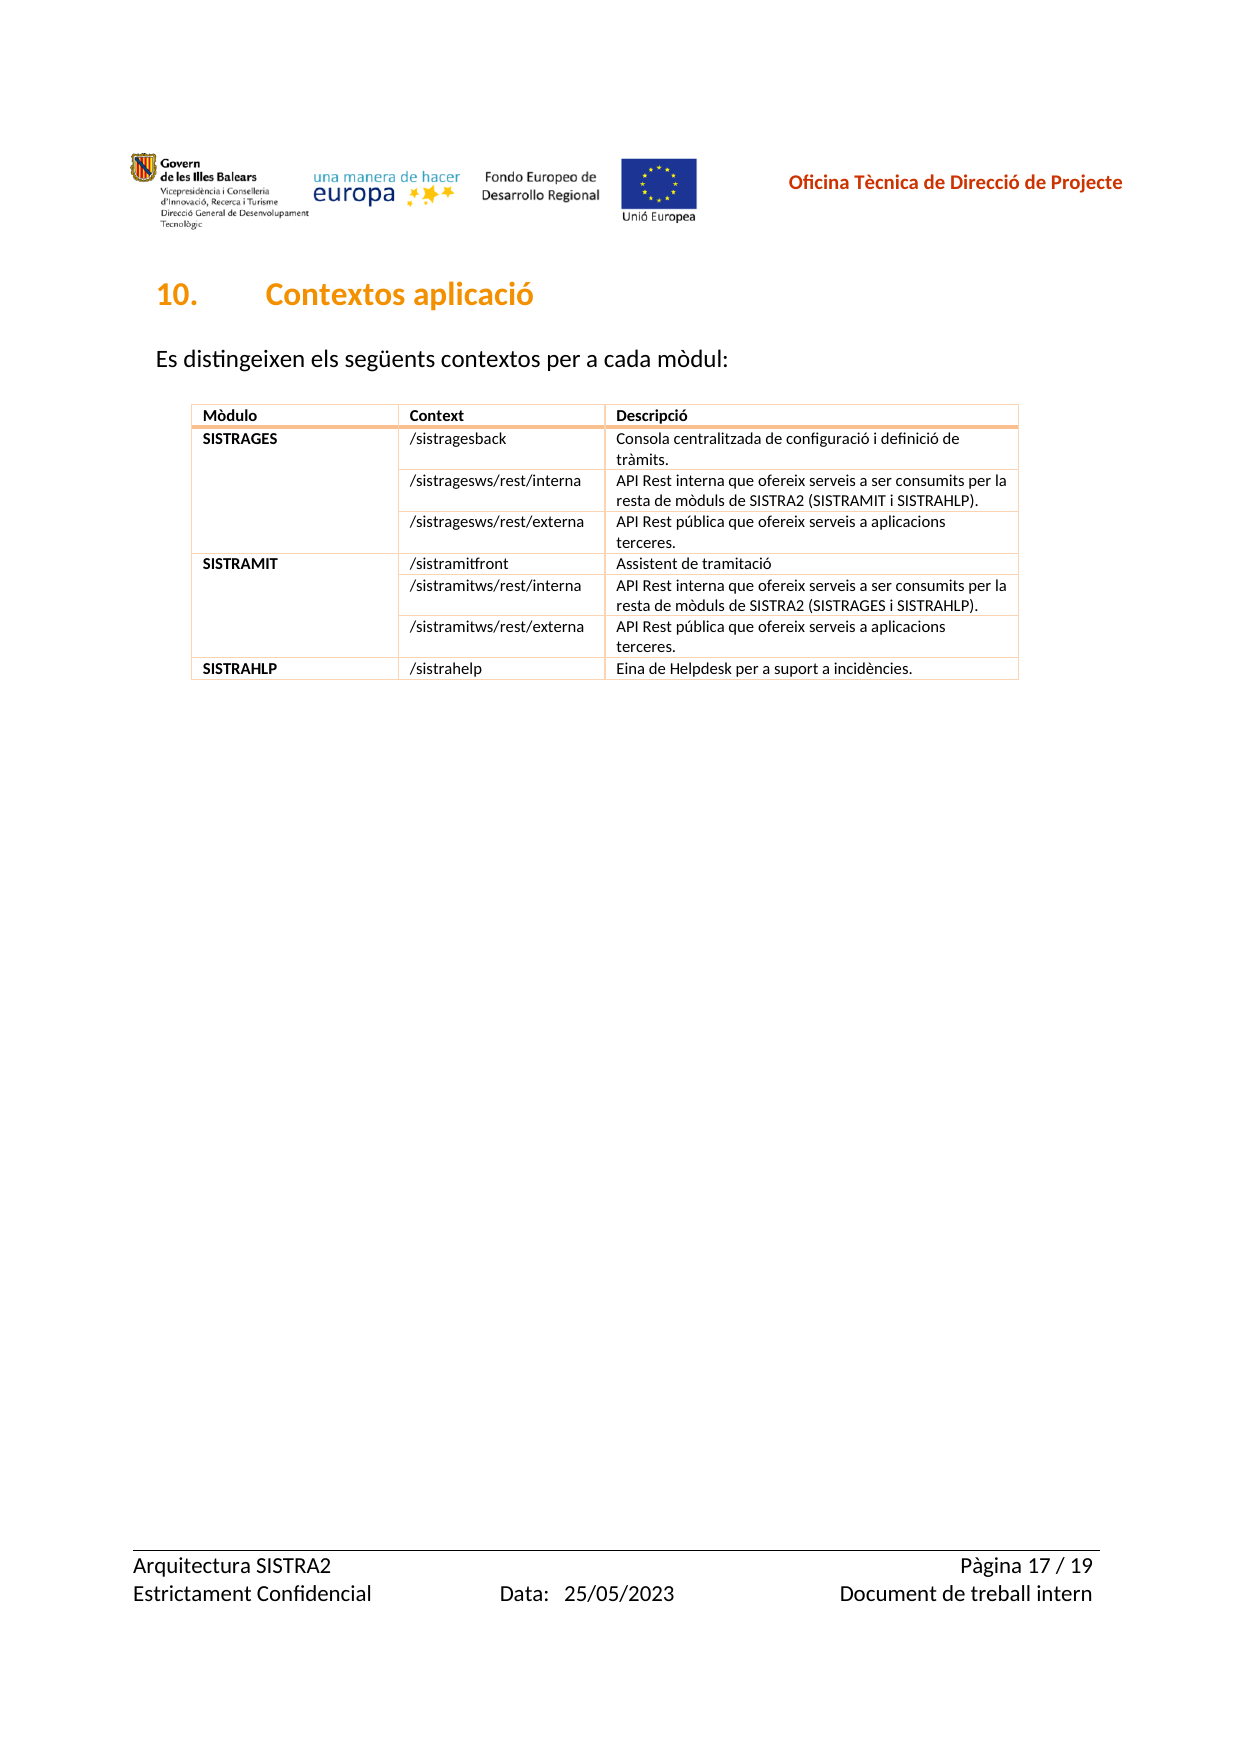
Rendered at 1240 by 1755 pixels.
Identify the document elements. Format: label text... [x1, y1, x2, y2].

table_cell /sistragesws/rest/interna [399, 470, 604, 511]
table_cell API Rest pública que ofereix serveis a aplicacions terceres. [606, 512, 1018, 552]
table_cell SISTRAMIT [192, 554, 398, 657]
table_cell API Rest interna que ofereix serveis a ser consumits per la resta de mòduls de SISTRA2 (SISTRAMIT i SISTRAHLP). [606, 470, 1018, 511]
table_cell /sistragesws/rest/externa [399, 512, 604, 552]
table_header Mòdulo [192, 405, 398, 425]
subtitle Contextos aplicació [156, 273, 1121, 314]
table_header Descripció [606, 405, 1018, 425]
table_cell SISTRAGES [192, 429, 398, 552]
table_cell /sistramitws/rest/externa [399, 616, 604, 657]
table_cell /sistrahelp [399, 658, 604, 678]
table_cell /sistramitfront [399, 554, 604, 574]
table_cell API Rest pública que ofereix serveis a aplicacions terceres. [606, 616, 1018, 657]
table_cell /sistragesback [399, 429, 604, 469]
table_cell SISTRAHLP [192, 658, 398, 678]
table_cell Eina de Helpdesk per a suport a incidències. [606, 658, 1018, 678]
table_cell Consola centralitzada de configuració i definició de tràmits. [606, 429, 1018, 469]
table_header Context [399, 405, 604, 425]
table_cell Assistent de tramitació [606, 554, 1018, 574]
picture [130, 152, 699, 230]
table_cell /sistramitws/rest/interna [399, 575, 604, 615]
table_cell API Rest interna que ofereix serveis a ser consumits per la resta de mòduls de SISTRA2 (SISTRAGES i SISTRAHLP). [606, 575, 1018, 615]
text Es distingeixen els següents contextos per a cada mòdul: [156, 343, 1121, 373]
